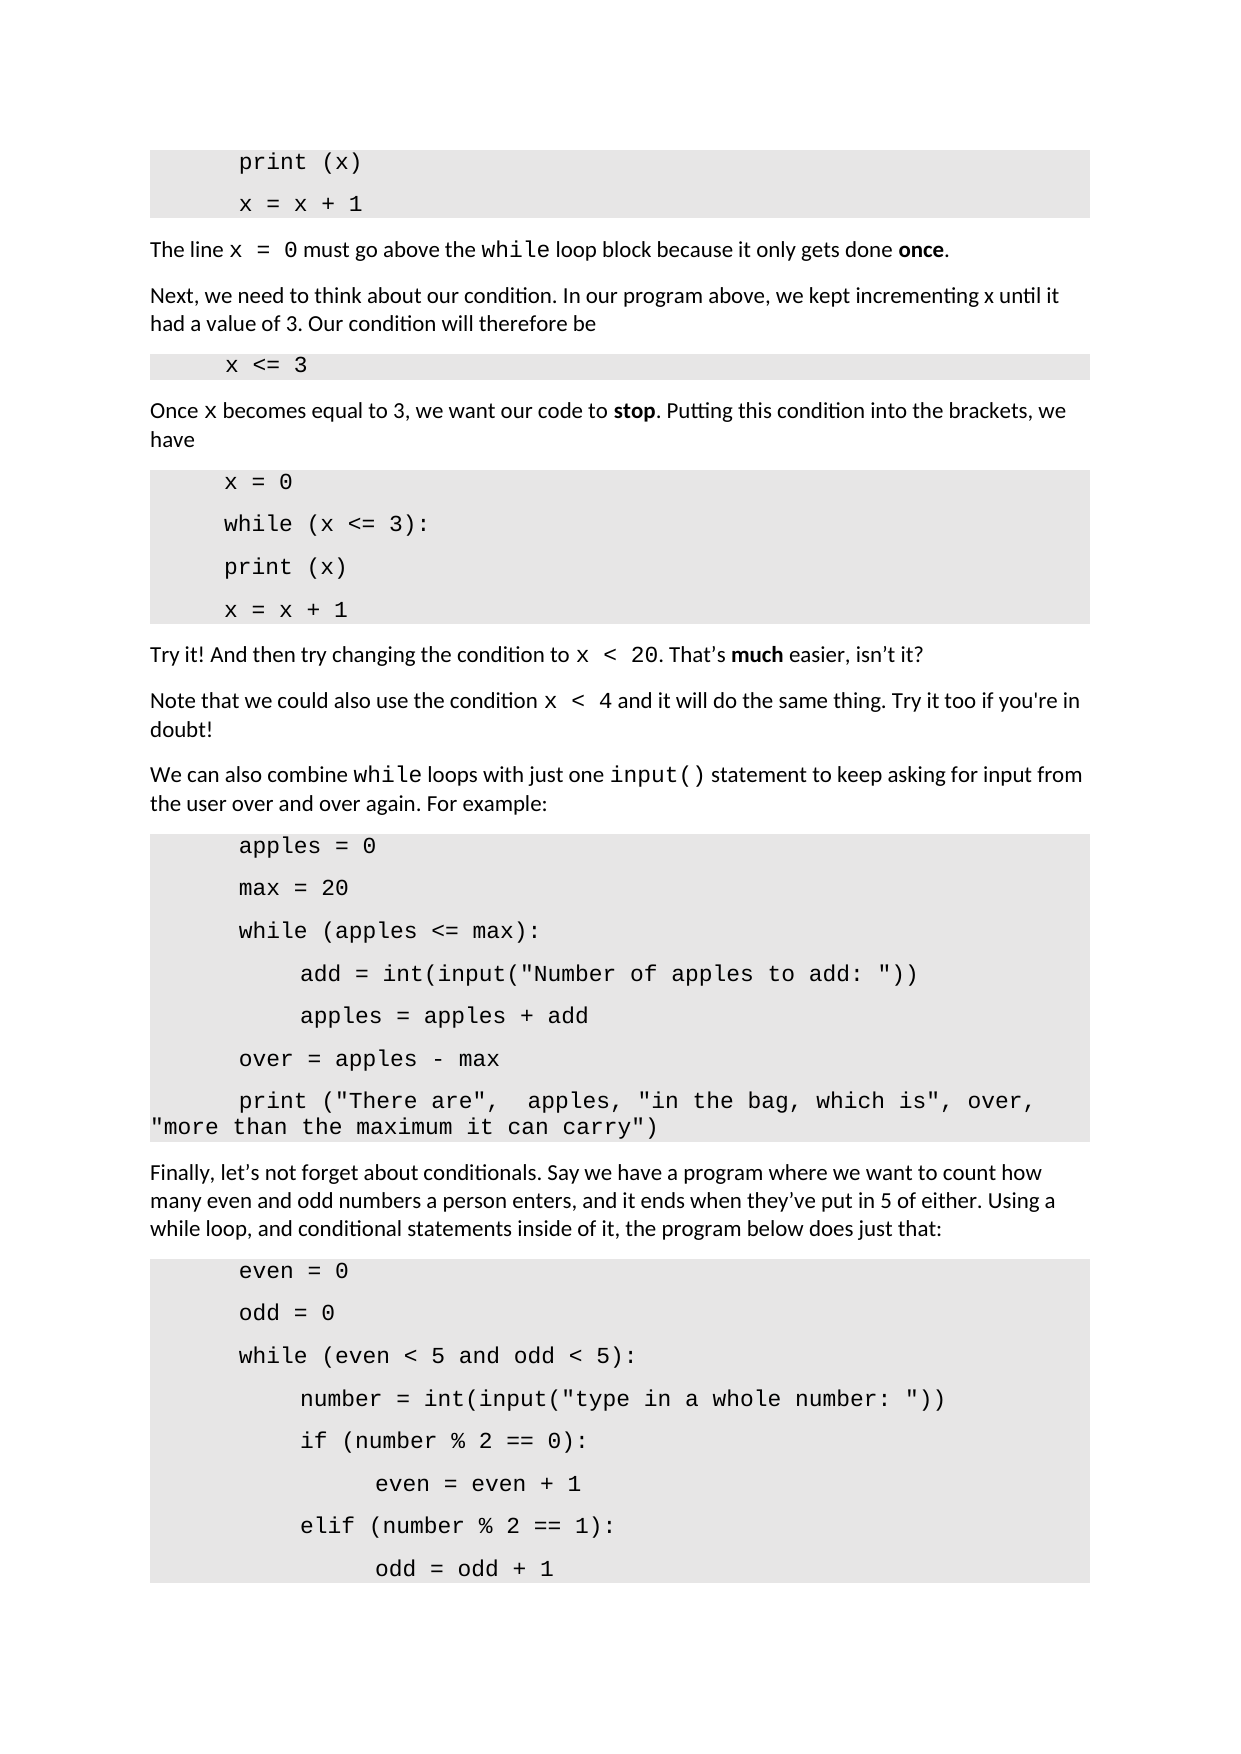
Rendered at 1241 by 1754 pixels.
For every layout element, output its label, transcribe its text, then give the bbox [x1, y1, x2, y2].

text even = 0 [150, 1259, 1090, 1285]
text x = x + 1 [150, 193, 1090, 218]
text print (x) [150, 150, 1090, 176]
text odd = 0 [150, 1302, 1090, 1328]
text even = even + 1 [150, 1472, 1090, 1498]
text over = apples - max [150, 1047, 1090, 1073]
text max = 20 [150, 877, 1090, 903]
text Try it! And then try changing the condition to x < 20. That’s much easier, isn’t it? [150, 641, 1090, 670]
text We can also combine while loops with just one input() statement to keep asking for input from the user over and over again. For example: [150, 760, 1090, 817]
text print ("There are", apples, "in the bag, which is", over, "more than the maximum it can carry") [150, 1090, 1090, 1142]
text The line x = 0 must go above the while loop block because it only gets done once. [150, 235, 1090, 264]
text Once x becomes equal to 3, we want our code to stop. Putting this condition into the brackets, we have [150, 396, 1090, 453]
text apples = apples + add [150, 1004, 1090, 1031]
text while (even < 5 and odd < 5): [150, 1344, 1090, 1370]
text add = int(input("Number of apples to add: ")) [150, 962, 1090, 988]
text while (x <= 3): [150, 513, 1090, 539]
text Next, we need to think about our condition. In our program above, we kept incrementing x until it had a value of 3. Our condition will therefore be [150, 281, 1090, 337]
text elif (number % 2 == 1): [150, 1515, 1090, 1541]
text number = int(input("type in a whole number: ")) [150, 1387, 1090, 1413]
text apples = 0 [150, 834, 1090, 860]
text if (number % 2 == 0): [150, 1429, 1090, 1455]
text print (x) [150, 555, 1090, 581]
text x = 0 [150, 470, 1090, 496]
text Note that we could also use the condition x < 4 and it will do the same thing. Try it too if you're in doubt! [150, 686, 1090, 744]
text odd = odd + 1 [150, 1557, 1090, 1583]
text Finally, let’s not forget about conditionals. Say we have a program where we want to count how many even and odd numbers a person enters, and it ends when they’ve put in 5 of either. Using a while loop, and conditional statements inside of it, the program below does just that: [150, 1158, 1090, 1242]
text while (apples <= max): [150, 919, 1090, 945]
text x = x + 1 [150, 598, 1090, 624]
text x <= 3 [150, 354, 1090, 380]
